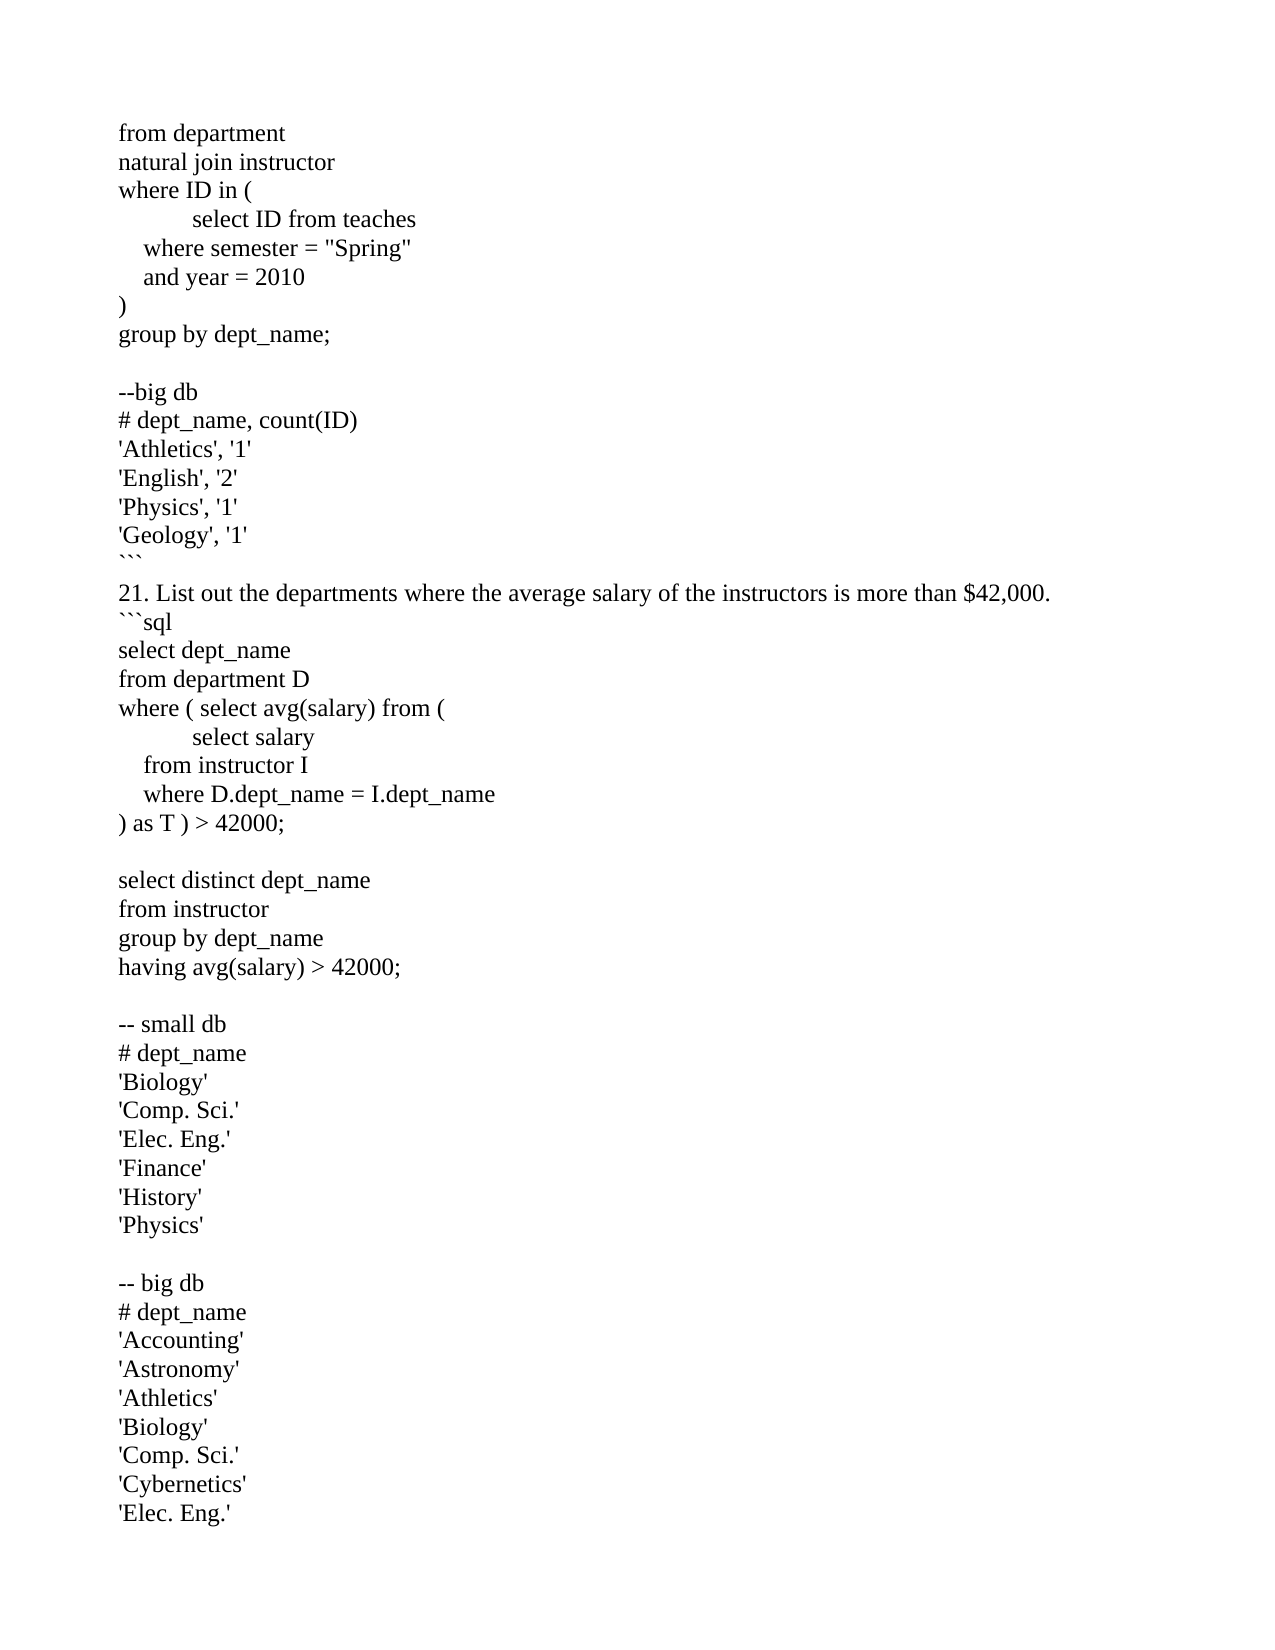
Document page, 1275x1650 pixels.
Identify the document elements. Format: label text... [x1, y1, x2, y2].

text ) [118, 291, 1157, 319]
text 'Finance' [118, 1153, 1157, 1182]
text 'Athletics', '1' [118, 434, 1157, 463]
text 'Biology' [118, 1067, 1157, 1096]
text 'Comp. Sci.' [118, 1441, 1157, 1469]
text 'Physics', '1' [118, 492, 1157, 521]
text having avg(salary) > 42000; [118, 952, 1157, 981]
text natural join instructor [118, 147, 1157, 176]
text 21. List out the departments where the average salary of the instructors is more than $42,000. [118, 578, 1157, 607]
text group by dept_name; [118, 319, 1157, 348]
text ) as T ) > 42000; [118, 808, 1157, 837]
text select ID from teaches [118, 204, 1157, 233]
text 'Comp. Sci.' [118, 1096, 1157, 1124]
text 'Accounting' [118, 1326, 1157, 1354]
text 'English', '2' [118, 463, 1157, 492]
text ```sql [118, 607, 1157, 636]
text 'Cybernetics' [118, 1469, 1157, 1498]
text where ( select avg(salary) from ( [118, 693, 1157, 722]
text select salary [118, 722, 1157, 751]
text 'Athletics' [118, 1383, 1157, 1412]
text and year = 2010 [118, 262, 1157, 291]
text # dept_name [118, 1297, 1157, 1326]
text -- big db [118, 1268, 1157, 1297]
text 'Astronomy' [118, 1354, 1157, 1383]
text # dept_name [118, 1038, 1157, 1067]
text from instructor I [118, 751, 1157, 779]
text from department D [118, 664, 1157, 693]
text 'Elec. Eng.' [118, 1124, 1157, 1153]
text 'Elec. Eng.' [118, 1498, 1157, 1527]
text where D.dept_name = I.dept_name [118, 779, 1157, 808]
text 'History' [118, 1182, 1157, 1211]
text 'Physics' [118, 1211, 1157, 1239]
text 'Biology' [118, 1412, 1157, 1441]
text --big db [118, 377, 1157, 406]
text 'Geology', '1' [118, 521, 1157, 549]
text from instructor [118, 894, 1157, 923]
text select distinct dept_name [118, 866, 1157, 894]
text where semester = "Spring" [118, 233, 1157, 262]
text select dept_name [118, 636, 1157, 664]
text group by dept_name [118, 923, 1157, 952]
text -- small db [118, 1009, 1157, 1038]
text # dept_name, count(ID) [118, 406, 1157, 434]
text ``` [118, 549, 1157, 578]
text where ID in ( [118, 176, 1157, 204]
text from department [118, 118, 1157, 147]
